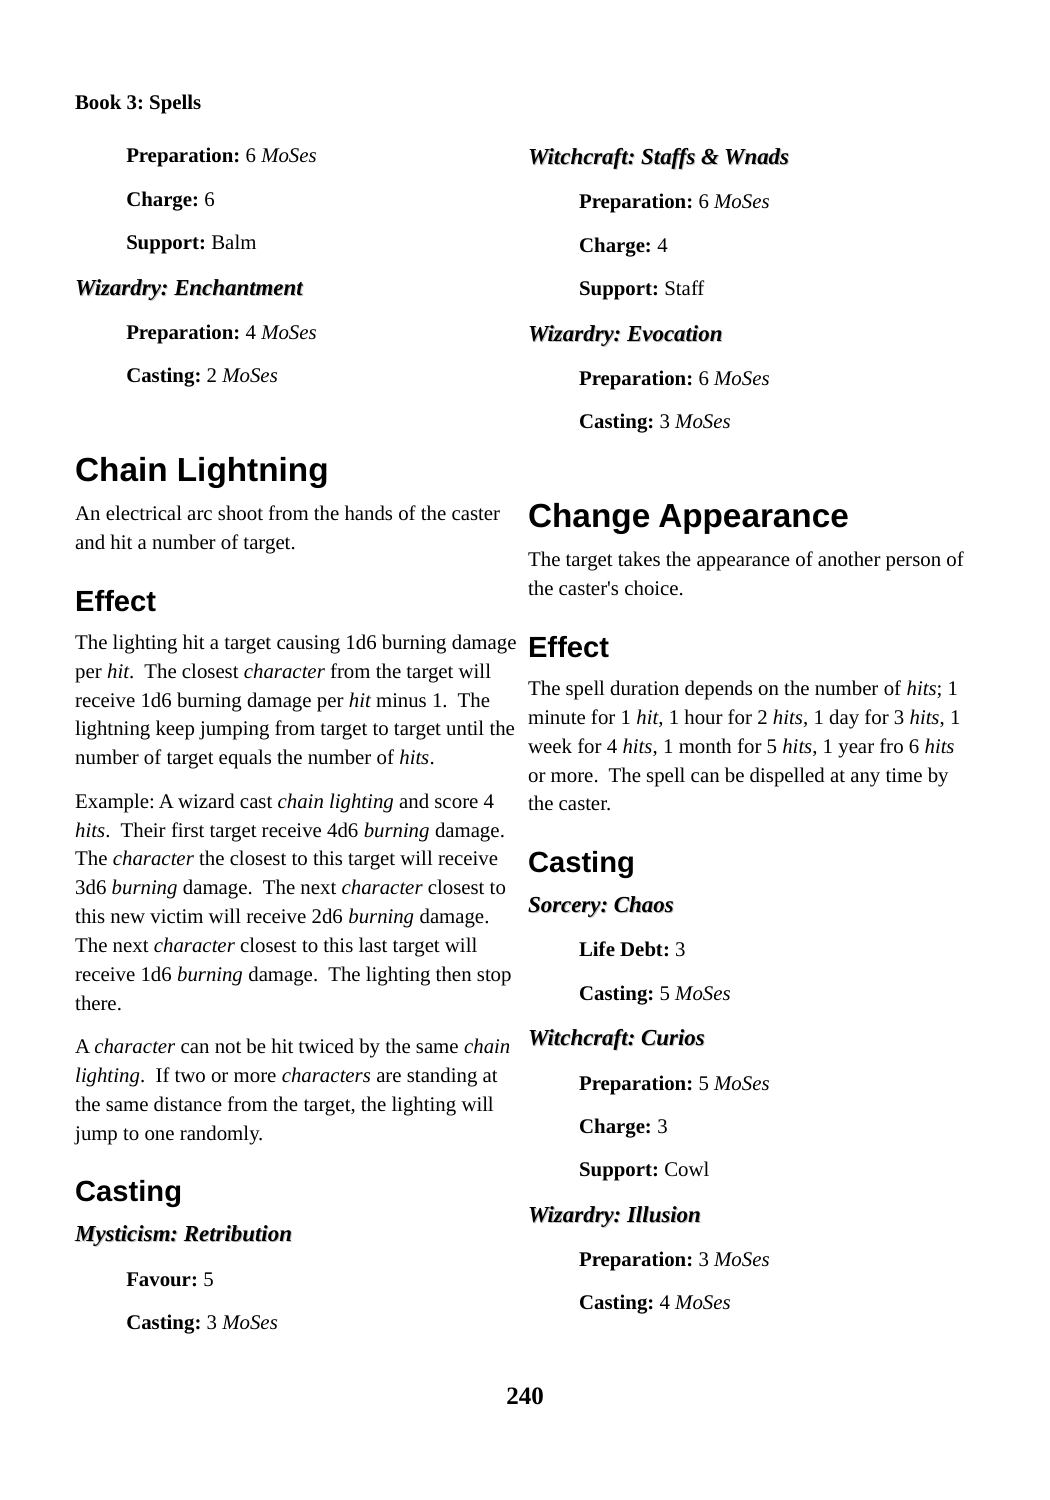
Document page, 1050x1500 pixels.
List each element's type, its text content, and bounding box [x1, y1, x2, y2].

subtitle Casting [528, 845, 975, 879]
text Casting: 3 MoSes [126, 1310, 522, 1334]
text Witchcraft: Staffs & Wnads [528, 143, 975, 170]
subtitle Effect [75, 584, 522, 617]
text Preparation: 6 MoSes [579, 366, 975, 390]
text Mysticism: Retribution [75, 1221, 522, 1247]
text The spell duration depends on the number of hits; 1 minute for 1 hit, 1 hour for 2 hits, 1 day for 3 hits, 1 week for 4 hits, 1 month for 5 hits, 1 year fro 6 hits or more. The spell can be dispelled at any time by the caster. [528, 676, 975, 815]
text Support: Balm [126, 230, 522, 254]
text Example: A wizard cast chain lighting and score 4 hits. Their first target receive 4d6 burning damage. The character the closest to this target will receive 3d6 burning damage. The next character closest to this new victim will receive 2d6 burning damage. The next character closest to this last target will receive 1d6 burning damage. The lighting then stop there. [75, 789, 522, 1015]
text Wizardry: Evocation [528, 320, 975, 346]
text Wizardry: Enchantment [75, 274, 522, 300]
text Sorcery: Chaos [528, 891, 975, 918]
text Life Debt: 3 [579, 937, 975, 961]
text Preparation: 5 MoSes [579, 1070, 975, 1094]
text Charge: 4 [579, 233, 975, 257]
text Casting: 5 MoSes [579, 981, 975, 1005]
text Charge: 6 [126, 187, 522, 211]
text An electrical arc shoot from the hands of the caster and hit a number of target. [75, 501, 522, 554]
text A character can not be hit twiced by the same chain lighting. If two or more characters are standing at the same distance from the target, the lighting will jump to one randomly. [75, 1034, 522, 1145]
subtitle Effect [528, 630, 975, 663]
subtitle Casting [75, 1174, 522, 1208]
text The target takes the appearance of another person of the caster's choice. [528, 547, 975, 600]
text Preparation: 6 MoSes [579, 189, 975, 213]
text The lighting hit a target causing 1d6 burning damage per hit. The closest character from the target will receive 1d6 burning damage per hit minus 1. The lightning keep jumping from target to target until the number of target equals the number of hits. [75, 630, 522, 769]
text Support: Staff [579, 276, 975, 300]
text Favour: 5 [126, 1267, 522, 1291]
text Casting: 3 MoSes [579, 409, 975, 433]
text Charge: 3 [579, 1114, 975, 1138]
text Casting: 4 MoSes [579, 1290, 975, 1314]
text Casting: 2 MoSes [126, 363, 522, 387]
text Wizardry: Illusion [528, 1201, 975, 1227]
text Preparation: 3 MoSes [579, 1247, 975, 1271]
text Preparation: 4 MoSes [126, 320, 522, 344]
text Support: Cowl [579, 1157, 975, 1181]
text Preparation: 6 MoSes [126, 143, 522, 167]
subtitle Chain Lightning [75, 450, 522, 488]
subtitle Change Appearance [528, 496, 975, 535]
text Witchcraft: Curios [528, 1024, 975, 1051]
